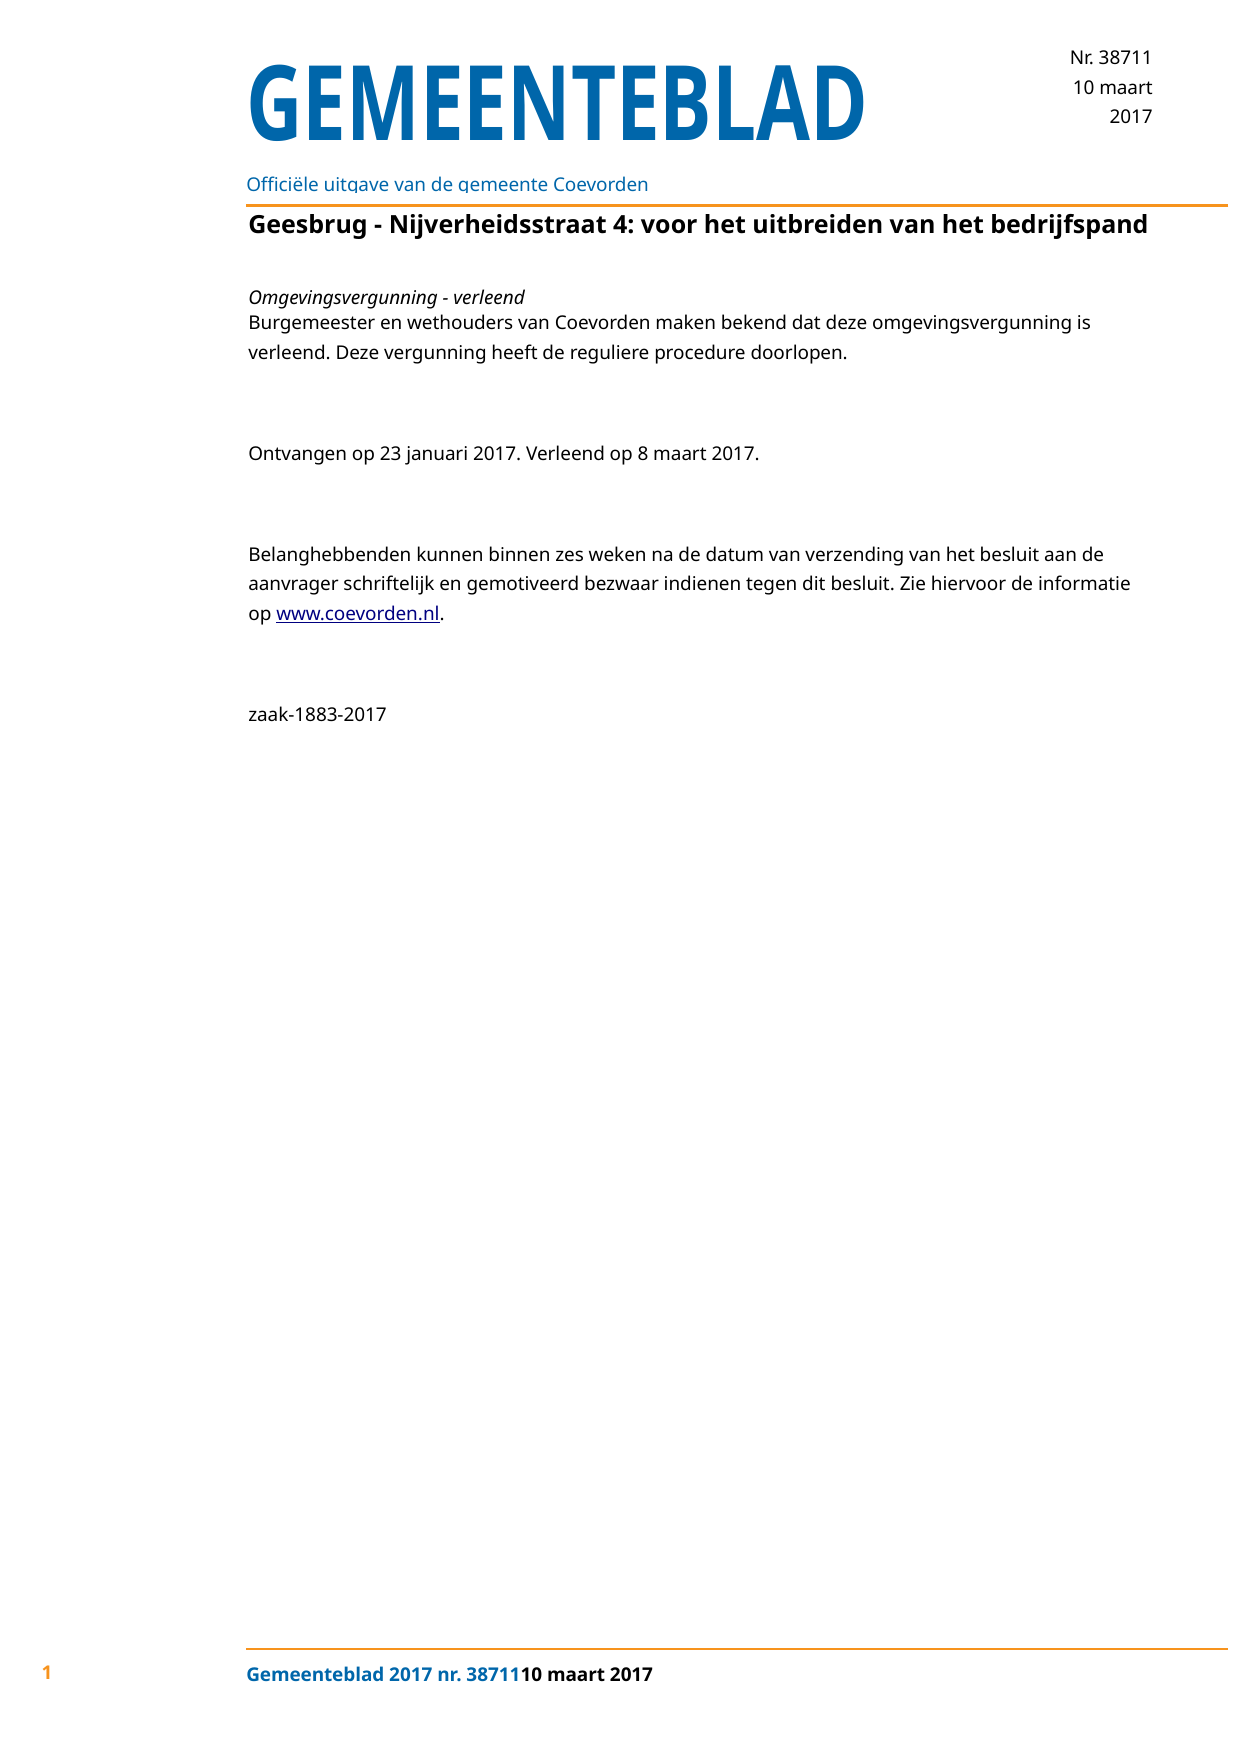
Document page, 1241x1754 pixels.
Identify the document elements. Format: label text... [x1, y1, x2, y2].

text zaak-1883-2017 [248, 701, 1152, 727]
text Belanghebbenden kunnen binnen zes weken na de datum van verzending van het besluit aan de aanvrager schriftelijk en gemotiveerd bezwaar indienen tegen dit besluit. Zie hiervoor de informatie op www.coevorden.nl. [248, 541, 1152, 626]
text Geesbrug - Nijverheidsstraat 4: voor het uitbreiden van het bedrijfspand [248, 207, 1152, 241]
text Burgemeester en wethouders van Coevorden maken bekend dat deze omgevingsvergunning is verleend. Deze vergunning heeft de reguliere procedure doorlopen. [248, 309, 1152, 365]
text Omgevingsvergunning - verleend [248, 284, 1152, 309]
text Ontvangen op 23 januari 2017. Verleend op 8 maart 2017. [248, 440, 1152, 466]
picture [41, 47, 231, 172]
